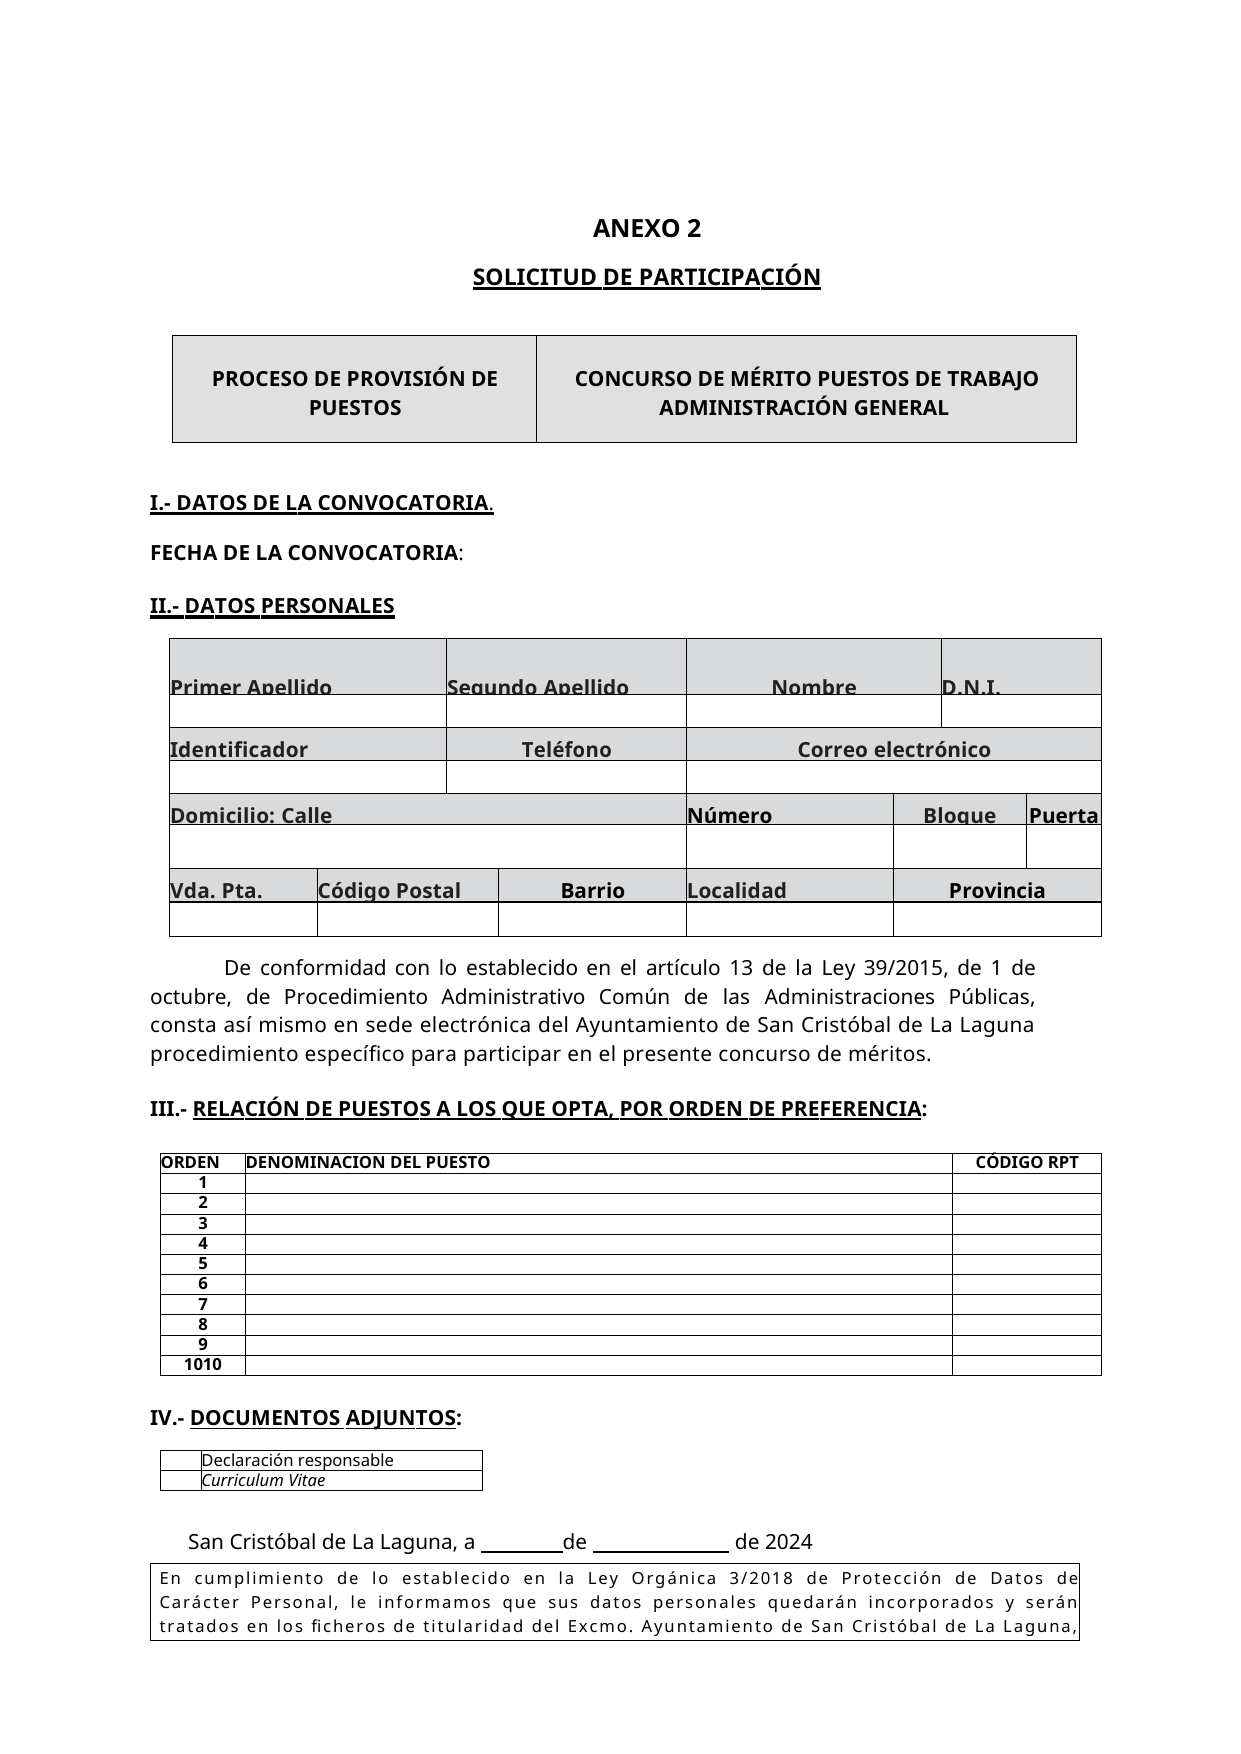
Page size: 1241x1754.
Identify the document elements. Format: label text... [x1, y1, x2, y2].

table_cell 6 [161, 1275, 245, 1294]
table_cell [447, 695, 686, 727]
table_cell [170, 825, 686, 868]
table_cell [1027, 825, 1101, 868]
table_cell Vda. Pta. [170, 869, 317, 901]
table_cell [953, 1315, 1101, 1334]
table_cell Código Postal [318, 869, 498, 901]
table_header CONCURSO DE MÉRITO PUESTOS DE TRABAJO ADMINISTRACIÓN GENERAL [537, 336, 1076, 442]
table_header D.N.I. [942, 639, 1101, 694]
text FECHA DE LA CONVOCATORIA: [150, 540, 1144, 564]
table_cell [161, 1471, 201, 1490]
table_cell [170, 903, 317, 936]
table_cell [447, 761, 686, 793]
table_cell 7 [161, 1295, 245, 1314]
table_cell [953, 1356, 1101, 1375]
table_cell [246, 1356, 952, 1375]
text III.- RELACIÓN DE PUESTOS A LOS QUE OPTA, POR ORDEN DE PREFERENCIA: [150, 1096, 1144, 1120]
text De conformidad con lo establecido en el artículo 13 de la Ley 39/2015, de 1 de octubre, de Procedimiento Administrativo Común de las Administraciones Públicas, consta así mismo en sede electrónica del Ayuntamiento de San Cristóbal de La Laguna procedimiento específico para participar en el presente concurso de méritos. [150, 953, 1036, 1067]
table_cell [942, 695, 1101, 727]
table_cell [499, 903, 686, 936]
table_cell 4 [161, 1235, 245, 1254]
table_cell Localidad [687, 869, 893, 901]
table_cell [246, 1275, 952, 1294]
table_cell Número [687, 794, 893, 824]
table_header Nombre [687, 639, 941, 694]
table_cell Curriculum Vitae [202, 1471, 482, 1490]
table_header CÓDIGO RPT [953, 1154, 1101, 1173]
text IV.- DOCUMENTOS ADJUNTOS: [150, 1406, 1144, 1429]
table_cell Correo electrónico [687, 728, 1101, 760]
text San Cristóbal de La Laguna, a de de 2024 [150, 1527, 1144, 1555]
table_cell [953, 1174, 1101, 1193]
table_cell [246, 1235, 952, 1254]
table_cell Bloque [894, 794, 1026, 824]
table_cell [687, 695, 941, 727]
table_cell [953, 1336, 1101, 1355]
table_header Segundo Apellido [447, 639, 686, 694]
table_cell [894, 903, 1101, 936]
table_cell [953, 1275, 1101, 1294]
table_header DENOMINACION DEL PUESTO [246, 1154, 952, 1173]
table_cell 1010 [161, 1356, 245, 1375]
table_cell [687, 825, 893, 868]
text SOLICITUD DE PARTICIPACIÓN [150, 264, 1144, 288]
table_cell [246, 1215, 952, 1234]
text I.- DATOS DE LA CONVOCATORIA. [150, 488, 1144, 516]
table_cell Puerta [1027, 794, 1101, 824]
table_cell [953, 1235, 1101, 1254]
table_cell 8 [161, 1315, 245, 1334]
text En cumplimiento de lo establecido en la Ley Orgánica 3/2018 de Protección de Datos de Carácter Personal, le informamos que sus datos personales quedarán incorporados y serán tratados en los ficheros de titularidad del Excmo. Ayuntamiento de San Cristóbal de La Laguna, [151, 1564, 1079, 1640]
table_cell 3 [161, 1215, 245, 1234]
text ANEXO 2 [150, 218, 1144, 241]
table_cell Identificador [170, 728, 446, 760]
table_cell Barrio [499, 869, 686, 901]
table_cell 1 [161, 1174, 245, 1193]
table_cell [953, 1194, 1101, 1213]
table_cell [318, 903, 498, 936]
text II.- DATOS PERSONALES [150, 593, 1144, 617]
table_cell [246, 1255, 952, 1274]
table_cell [953, 1215, 1101, 1234]
table_cell [687, 761, 1101, 793]
table_cell Domicilio: Calle [170, 794, 686, 824]
table_cell [246, 1336, 952, 1355]
table_cell [953, 1295, 1101, 1314]
table_cell 2 [161, 1194, 245, 1213]
table_header Primer Apellido [170, 639, 446, 694]
table_cell [246, 1315, 952, 1334]
table_header [161, 1451, 201, 1470]
table_cell [246, 1174, 952, 1193]
table_cell Teléfono [447, 728, 686, 760]
table_cell 9 [161, 1336, 245, 1355]
table_header ORDEN [161, 1154, 245, 1173]
table_cell [170, 761, 446, 793]
table_cell [894, 825, 1026, 868]
table_cell [246, 1295, 952, 1314]
table_cell [687, 903, 893, 936]
table_cell [170, 695, 446, 727]
table_cell Provincia [894, 869, 1101, 901]
table_header PROCESO DE PROVISIÓN DE PUESTOS [173, 336, 536, 442]
table_cell [953, 1255, 1101, 1274]
table_cell 5 [161, 1255, 245, 1274]
table_header Declaración responsable [202, 1451, 482, 1470]
table_cell [246, 1194, 952, 1213]
